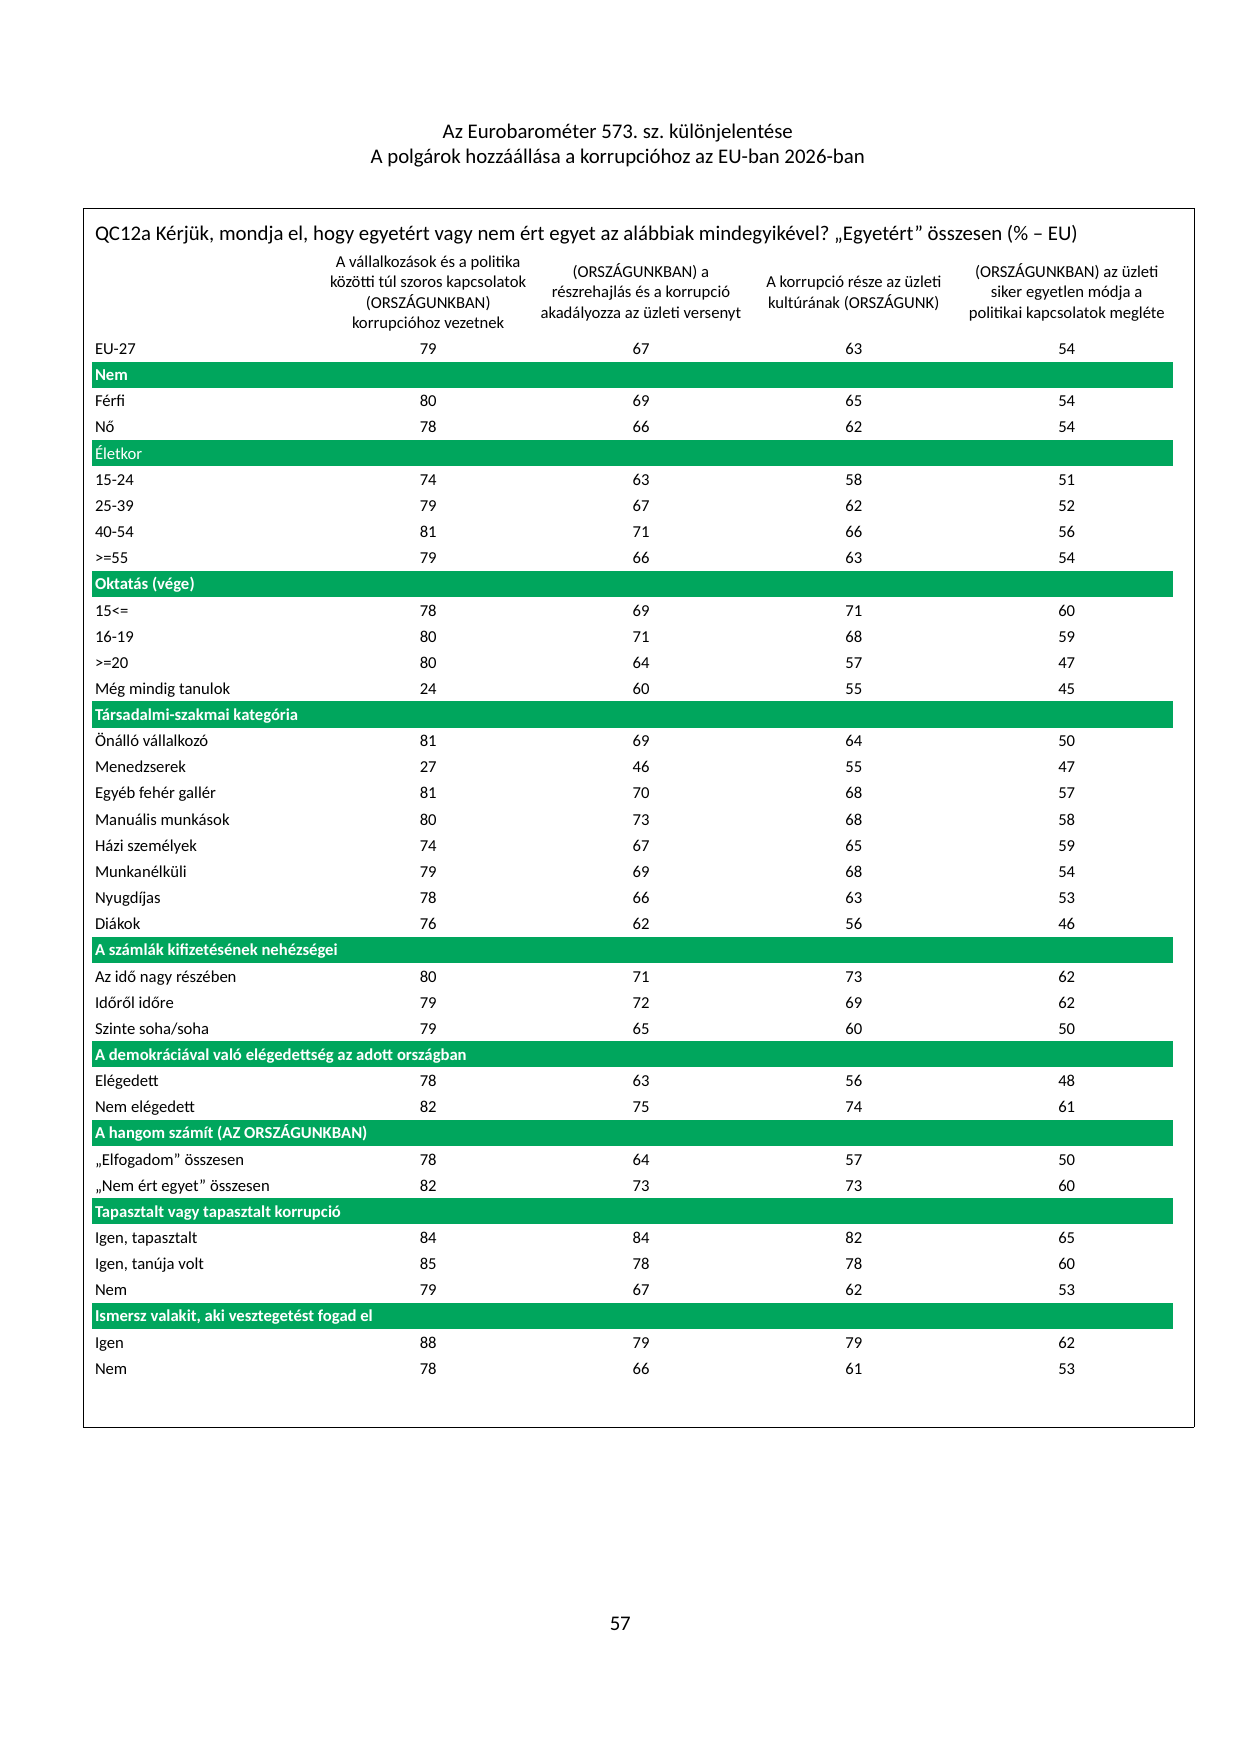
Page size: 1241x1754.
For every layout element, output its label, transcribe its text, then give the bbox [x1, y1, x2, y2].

table_cell 69 [534, 597, 747, 623]
table_cell 79 [322, 1015, 534, 1041]
table_cell Elégedett [92, 1068, 322, 1094]
table_cell 65 [960, 1224, 1173, 1251]
table_cell Tapasztalt vagy tapasztalt korrupció [92, 1198, 1173, 1224]
table_cell 82 [322, 1172, 534, 1198]
table_cell 57 [747, 1146, 960, 1172]
table_cell 79 [322, 492, 534, 518]
table_cell Házi személyek [92, 832, 322, 858]
table_cell 71 [534, 623, 747, 649]
table_cell 63 [534, 1068, 747, 1094]
table_cell 79 [747, 1329, 960, 1355]
table_cell 64 [534, 1146, 747, 1172]
table_cell 71 [534, 519, 747, 544]
table_cell 25-39 [92, 492, 322, 518]
table_cell [92, 248, 322, 335]
table_cell 64 [747, 728, 960, 754]
table_cell 54 [960, 858, 1173, 884]
table_cell 59 [960, 623, 1173, 649]
table_cell 88 [322, 1329, 534, 1355]
table_cell 54 [960, 414, 1173, 440]
table_cell 46 [960, 911, 1173, 937]
table_cell 65 [747, 388, 960, 414]
table_cell 58 [960, 806, 1173, 832]
table_cell 68 [747, 806, 960, 832]
table_cell 78 [747, 1251, 960, 1277]
table_cell 65 [747, 832, 960, 858]
table_cell 62 [534, 911, 747, 937]
table_cell 47 [960, 754, 1173, 780]
table_cell 79 [322, 545, 534, 571]
table_cell 24 [322, 675, 534, 701]
table_cell A vállalkozások és a politika közötti túl szoros kapcsolatok (ORSZÁGUNKBAN) korrupcióhoz vezetnek [322, 248, 534, 335]
table_cell >=55 [92, 545, 322, 571]
table_cell 79 [534, 1329, 747, 1355]
table_cell 85 [322, 1251, 534, 1277]
table_cell Az idő nagy részében [92, 963, 322, 989]
table_cell 62 [960, 989, 1173, 1015]
table_cell 60 [747, 1015, 960, 1041]
table_cell 80 [322, 963, 534, 989]
table_cell 62 [747, 492, 960, 518]
table_cell 80 [322, 623, 534, 649]
table_cell 69 [534, 728, 747, 754]
table_cell 46 [534, 754, 747, 780]
table_cell 81 [322, 519, 534, 544]
table_cell 53 [960, 1277, 1173, 1303]
table_cell 48 [960, 1068, 1173, 1094]
table_cell 69 [534, 388, 747, 414]
table_cell 53 [960, 1355, 1173, 1381]
table_cell 80 [322, 806, 534, 832]
table_cell 65 [534, 1015, 747, 1041]
table_cell 61 [960, 1094, 1173, 1120]
table_cell Nyugdíjas [92, 885, 322, 911]
table_cell Nem elégedett [92, 1094, 322, 1120]
table_cell 51 [960, 466, 1173, 492]
table_cell 67 [534, 832, 747, 858]
table_cell 79 [322, 335, 534, 362]
table_cell 60 [960, 597, 1173, 623]
table_cell 50 [960, 728, 1173, 754]
table_cell Oktatás (vége) [92, 571, 1173, 597]
table_cell 40-54 [92, 519, 322, 544]
table_cell 67 [534, 1277, 747, 1303]
table_cell 55 [747, 675, 960, 701]
table_cell 80 [322, 388, 534, 414]
table_cell 69 [534, 858, 747, 884]
table_cell >=20 [92, 649, 322, 675]
table_cell A hangom számít (AZ ORSZÁGUNKBAN) [92, 1120, 1173, 1146]
table_cell 16-19 [92, 623, 322, 649]
table_cell 68 [747, 623, 960, 649]
table_cell Igen, tapasztalt [92, 1224, 322, 1251]
table_cell 74 [322, 466, 534, 492]
table_cell 50 [960, 1146, 1173, 1172]
table_cell A számlák kifizetésének nehézségei [92, 937, 1173, 963]
table_cell Igen [92, 1329, 322, 1355]
table_cell 66 [747, 519, 960, 544]
table_cell 59 [960, 832, 1173, 858]
table_cell 60 [534, 675, 747, 701]
table_cell Időről időre [92, 989, 322, 1015]
table_cell 79 [322, 1277, 534, 1303]
table_cell 81 [322, 780, 534, 806]
table_cell Igen, tanúja volt [92, 1251, 322, 1277]
table_cell 15<= [92, 597, 322, 623]
table_cell 15-24 [92, 466, 322, 492]
table_cell 71 [534, 963, 747, 989]
table_cell 71 [747, 597, 960, 623]
table_cell 76 [322, 911, 534, 937]
table_cell Életkor [92, 440, 1173, 466]
table_cell 84 [322, 1224, 534, 1251]
table_cell 67 [534, 335, 747, 362]
table_cell Nem [92, 362, 1173, 388]
table_cell 82 [322, 1094, 534, 1120]
table_cell 73 [747, 1172, 960, 1198]
table_cell 57 [747, 649, 960, 675]
table_cell 72 [534, 989, 747, 1015]
table_cell 64 [534, 649, 747, 675]
table_cell 68 [747, 780, 960, 806]
table_cell 61 [747, 1355, 960, 1381]
table_cell 60 [960, 1251, 1173, 1277]
table_cell 84 [534, 1224, 747, 1251]
table_cell 63 [747, 885, 960, 911]
table_cell 63 [747, 335, 960, 362]
table_cell 67 [534, 492, 747, 518]
table_cell 78 [322, 1146, 534, 1172]
table_cell Nő [92, 414, 322, 440]
table_cell Még mindig tanulok [92, 675, 322, 701]
table_cell 62 [960, 963, 1173, 989]
table_cell 73 [534, 806, 747, 832]
table_cell 62 [960, 1329, 1173, 1355]
table_cell EU-27 [92, 335, 322, 362]
table_cell 58 [747, 466, 960, 492]
table_cell 62 [747, 414, 960, 440]
table_cell 82 [747, 1224, 960, 1251]
table_cell 78 [322, 414, 534, 440]
table_cell 78 [322, 885, 534, 911]
table_cell 69 [747, 989, 960, 1015]
table_cell 68 [747, 858, 960, 884]
table_cell 78 [322, 597, 534, 623]
table_cell Diákok [92, 911, 322, 937]
table_cell 55 [747, 754, 960, 780]
table_cell 63 [747, 545, 960, 571]
table_cell Menedzserek [92, 754, 322, 780]
table_cell 63 [534, 466, 747, 492]
table_cell 79 [322, 989, 534, 1015]
table_header QC12a Kérjük, mondja el, hogy egyetért vagy nem ért egyet az alábbiak mindegyikével? „Egyetért” összesen (% – EU) [92, 217, 1173, 248]
table_cell „Elfogadom” összesen [92, 1146, 322, 1172]
table_cell 62 [747, 1277, 960, 1303]
table_cell Ismersz valakit, aki vesztegetést fogad el [92, 1303, 1173, 1329]
table_cell Önálló vállalkozó [92, 728, 322, 754]
table_cell Társadalmi-szakmai kategória [92, 701, 1173, 728]
table_cell 27 [322, 754, 534, 780]
table_cell 66 [534, 414, 747, 440]
table_cell 70 [534, 780, 747, 806]
table_cell 47 [960, 649, 1173, 675]
table_cell 45 [960, 675, 1173, 701]
table_cell 78 [322, 1355, 534, 1381]
table_cell 73 [747, 963, 960, 989]
table_cell Egyéb fehér gallér [92, 780, 322, 806]
table_cell 80 [322, 649, 534, 675]
table_cell 50 [960, 1015, 1173, 1041]
table_cell Férfi [92, 388, 322, 414]
table_cell 56 [747, 911, 960, 937]
table_cell 60 [960, 1172, 1173, 1198]
table_cell (ORSZÁGUNKBAN) a részrehajlás és a korrupció akadályozza az üzleti versenyt [534, 248, 747, 335]
table_cell 53 [960, 885, 1173, 911]
table_cell 74 [322, 832, 534, 858]
table_cell 56 [960, 519, 1173, 544]
table_cell 66 [534, 885, 747, 911]
table_cell 79 [322, 858, 534, 884]
table_cell Munkanélküli [92, 858, 322, 884]
table_cell 81 [322, 728, 534, 754]
table_cell Nem [92, 1355, 322, 1381]
table_cell 52 [960, 492, 1173, 518]
table_cell 66 [534, 1355, 747, 1381]
table_cell 78 [534, 1251, 747, 1277]
table_cell (ORSZÁGUNKBAN) az üzleti siker egyetlen módja a politikai kapcsolatok megléte [960, 248, 1173, 335]
table_cell 73 [534, 1172, 747, 1198]
table_cell „Nem ért egyet” összesen [92, 1172, 322, 1198]
table_cell 54 [960, 545, 1173, 571]
table_cell A demokráciával való elégedettség az adott országban [92, 1041, 1173, 1067]
table_cell Nem [92, 1277, 322, 1303]
table_cell 66 [534, 545, 747, 571]
table_cell 78 [322, 1068, 534, 1094]
table_cell 74 [747, 1094, 960, 1120]
table_cell Manuális munkások [92, 806, 322, 832]
table_cell 56 [747, 1068, 960, 1094]
table_cell Szinte soha/soha [92, 1015, 322, 1041]
table_cell 57 [960, 780, 1173, 806]
table_cell A korrupció része az üzleti kultúrának (ORSZÁGUNK) [747, 248, 960, 335]
table_cell 54 [960, 335, 1173, 362]
table_cell 75 [534, 1094, 747, 1120]
table_cell 54 [960, 388, 1173, 414]
